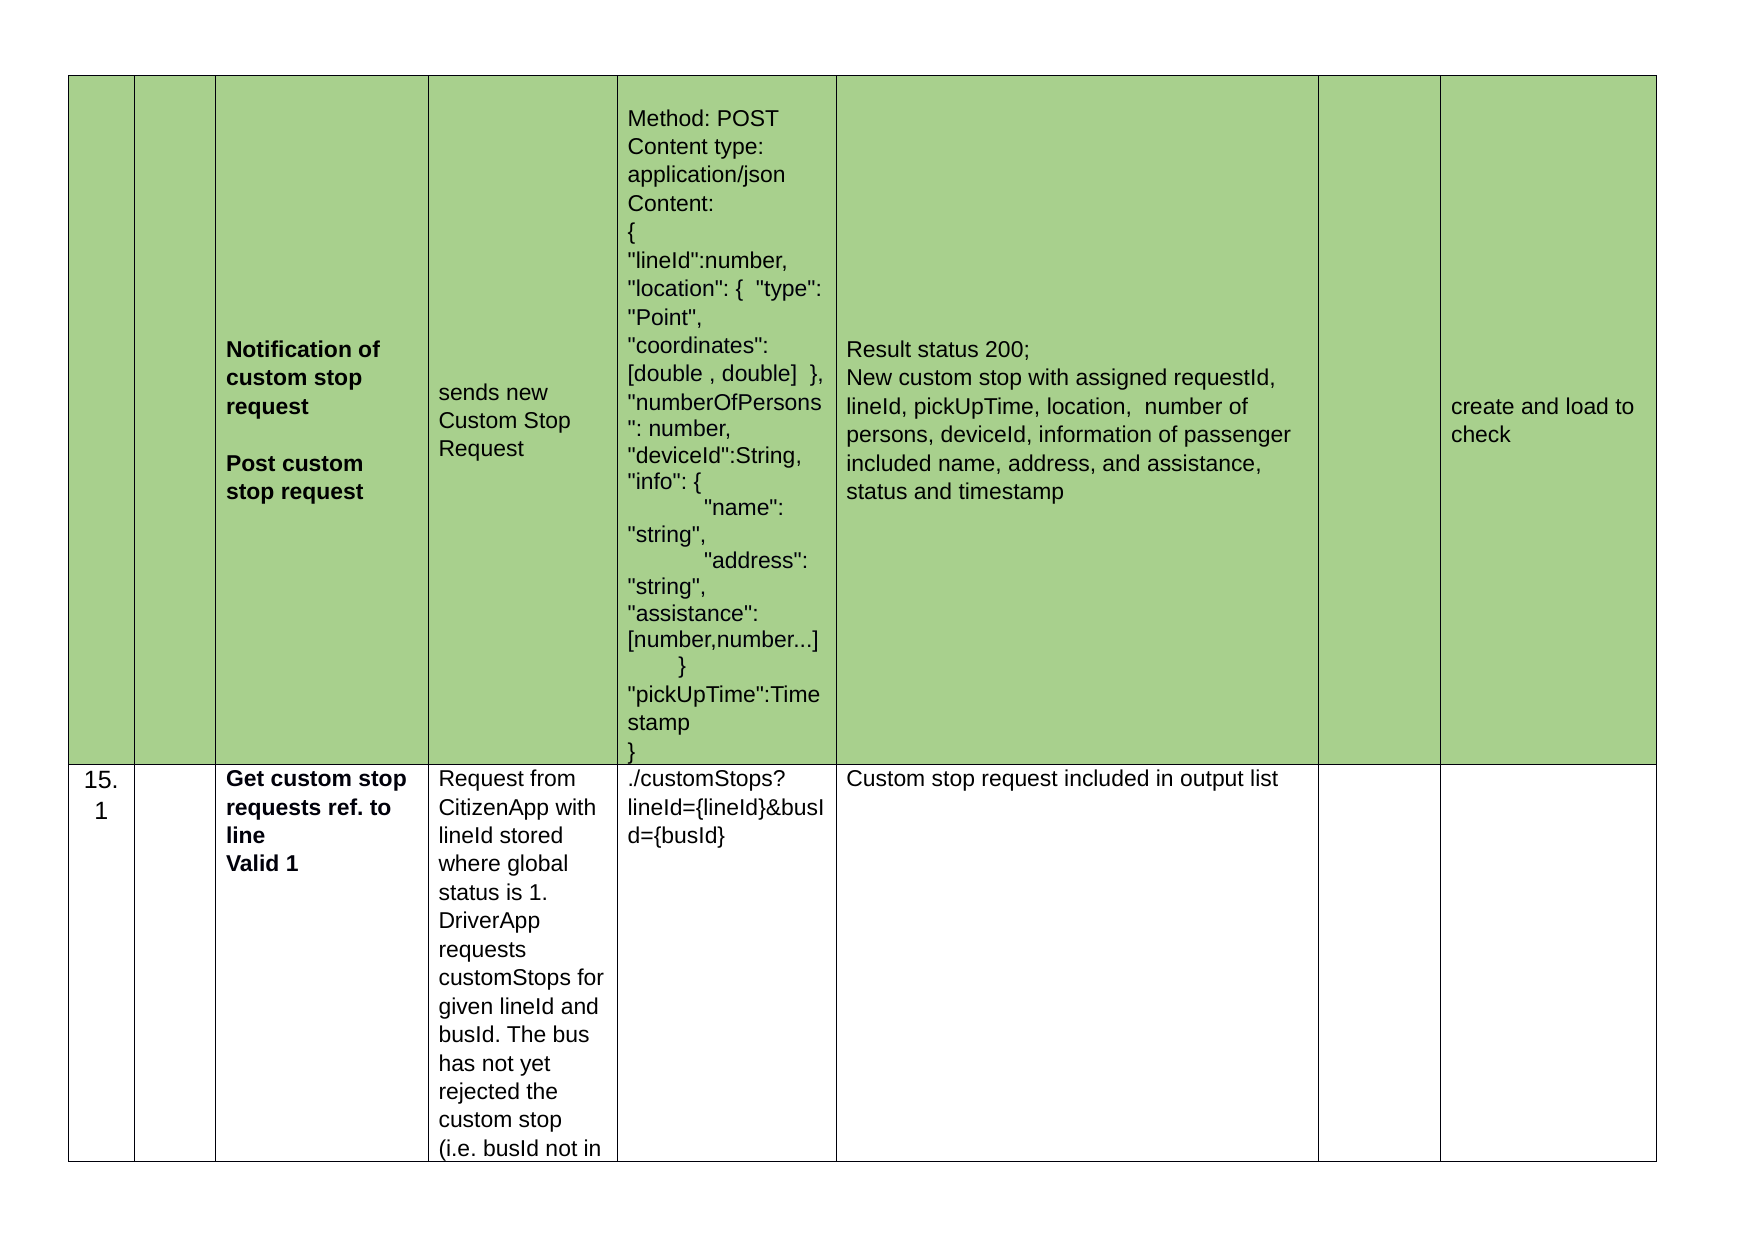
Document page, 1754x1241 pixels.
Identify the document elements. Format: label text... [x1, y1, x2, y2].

table_cell Request from CitizenApp with lineId stored where global status is 1. DriverApp requests customStops for given lineId and busId. The bus has not yet rejected the custom stop (i.e. busId not in [429, 765, 617, 1161]
table_cell create and load to check [1441, 76, 1656, 764]
table_cell [135, 765, 215, 1161]
table_cell [1441, 765, 1656, 1161]
table_cell [135, 76, 215, 764]
table_cell ./customStops?lineId={lineId}&busId={busId} [618, 765, 836, 1161]
table_cell [69, 76, 134, 764]
table_cell sends new Custom Stop Request [429, 76, 617, 764]
table_cell Custom stop request included in output list [837, 765, 1318, 1161]
table_cell [1319, 765, 1440, 1161]
table_cell Method: POST Content type: application/json Content: { "lineId":number, "location": { "type": "Point", "coordinates": [double , double] }, "numberOfPersons": number, "deviceId":String, "info": { "name": "string", "address": "string", "assistance": [number,number...] } "pickUpTime":Timestamp } [618, 76, 836, 764]
table_cell Get custom stop requests ref. to line Valid 1 [216, 765, 428, 1161]
table_cell [1319, 76, 1440, 764]
table_cell Result status 200; New custom stop with assigned requestId, lineId, pickUpTime, location, number of persons, deviceId, information of passenger included name, address, and assistance, status and timestamp [837, 76, 1318, 764]
table_cell Notification of custom stop request Post custom stop request [216, 76, 428, 764]
table_cell 15.1 [69, 765, 134, 1161]
